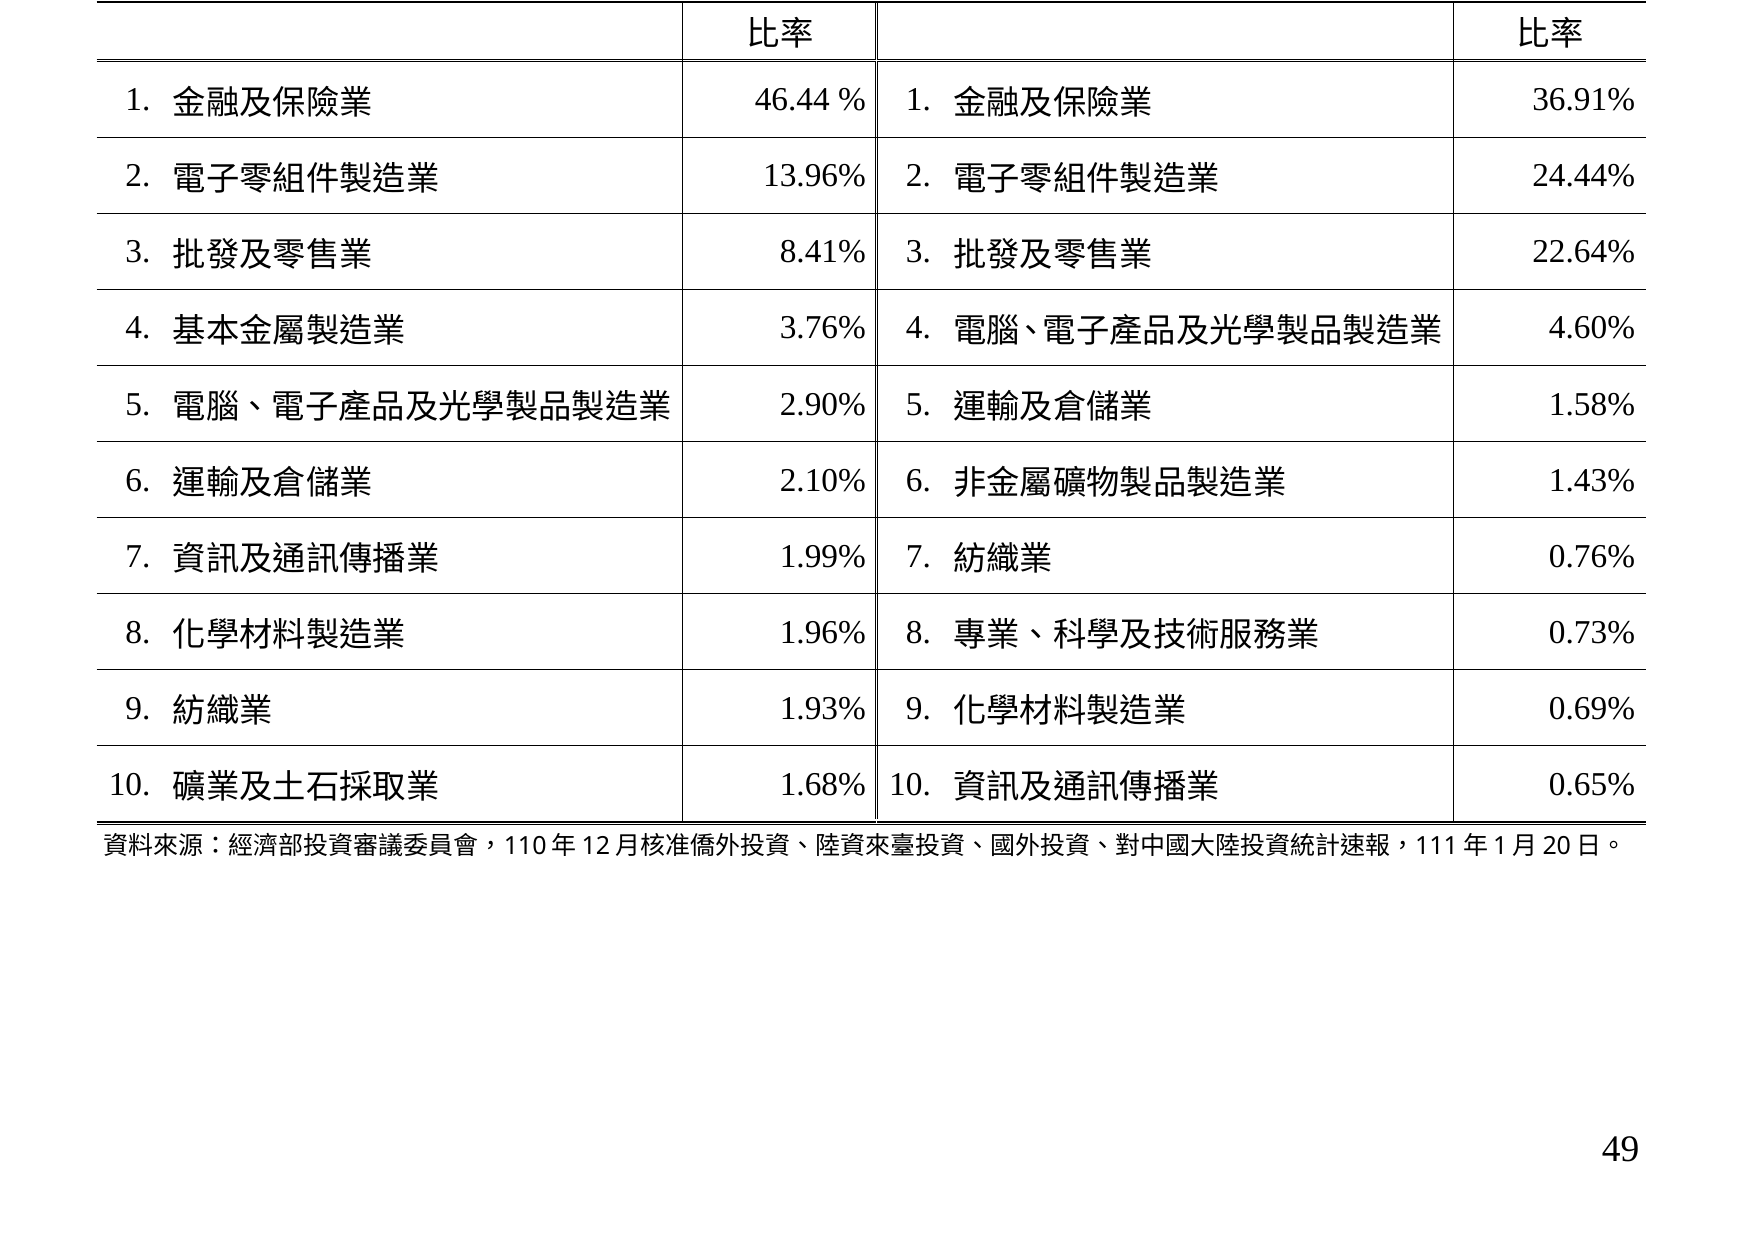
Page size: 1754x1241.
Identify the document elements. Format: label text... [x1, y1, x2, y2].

table_cell 比率 [1454, 3, 1646, 59]
table_cell 礦業及土石採取業 [161, 746, 682, 821]
table_cell 4. [97, 290, 161, 365]
table_cell 運輸及倉儲業 [942, 366, 1453, 441]
table_cell 3. [97, 214, 161, 289]
table_cell 1.43% [1454, 442, 1646, 517]
table_cell 1.93% [683, 670, 875, 745]
table_cell 0.73% [1454, 594, 1646, 669]
table_cell 專業、科學及技術服務業 [942, 594, 1453, 669]
table_cell 5. [878, 366, 942, 441]
table_cell 電腦、電子產品及光學製品製造業 [161, 366, 682, 441]
table_cell 24.44% [1454, 138, 1646, 213]
table_cell 電子零組件製造業 [942, 138, 1453, 213]
table_cell 9. [878, 670, 942, 745]
table_cell 金融及保險業 [942, 62, 1453, 137]
table_cell 2. [878, 138, 942, 213]
table_cell 22.64% [1454, 214, 1646, 289]
table_cell 金融及保險業 [161, 62, 682, 137]
table_cell 10. [877, 746, 942, 821]
table_cell 4.60% [1454, 290, 1646, 365]
table_cell 1. [97, 62, 161, 137]
table_cell 批發及零售業 [161, 214, 682, 289]
table_cell 非金屬礦物製品製造業 [942, 442, 1453, 517]
table_cell 電腦、電子產品及光學製品製造業 [942, 290, 1453, 365]
table_cell 資訊及通訊傳播業 [161, 518, 682, 593]
table_cell 2.90% [683, 366, 875, 441]
table_cell 化學材料製造業 [161, 594, 682, 669]
table_cell [878, 3, 1453, 59]
table_cell 1.99% [683, 518, 875, 593]
table_cell 10. [97, 746, 161, 821]
table_cell 比率 [683, 3, 875, 59]
table_cell 1.58% [1454, 366, 1646, 441]
table_cell 36.91% [1454, 62, 1646, 137]
table_cell 1.96% [683, 594, 875, 669]
table_cell 8. [878, 594, 942, 669]
table_cell 3. [878, 214, 942, 289]
table_cell 資訊及通訊傳播業 [942, 746, 1453, 821]
table_cell 批發及零售業 [942, 214, 1453, 289]
table_cell 紡織業 [942, 518, 1453, 593]
table_cell 5. [97, 366, 161, 441]
table_cell 9. [97, 670, 161, 745]
table_cell 13.96% [683, 138, 875, 213]
table_cell 8. [97, 594, 161, 669]
table_cell 2. [97, 138, 161, 213]
subtitle 資料來源：經濟部投資審議委員會，110年12月核准僑外投資、陸資來臺投資、國外投資、對中國大陸投資統計速報，111年1月20日。 [103, 825, 1639, 862]
table_cell 化學材料製造業 [942, 670, 1453, 745]
table_cell 紡織業 [161, 670, 682, 745]
table_cell 0.76% [1454, 518, 1646, 593]
table_cell [97, 3, 682, 59]
table_cell 7. [878, 518, 942, 593]
table_cell 7. [97, 518, 161, 593]
table_cell 1. [878, 62, 942, 137]
table_cell 6. [878, 442, 942, 517]
table_cell 8.41% [683, 214, 875, 289]
table_cell 1.68% [683, 746, 877, 821]
table_cell 2.10% [683, 442, 875, 517]
table_cell 3.76% [683, 290, 875, 365]
table_cell 46.44 % [683, 62, 875, 137]
table_cell 0.69% [1454, 670, 1646, 745]
table_cell 運輸及倉儲業 [161, 442, 682, 517]
table_cell 6. [97, 442, 161, 517]
table_cell 電子零組件製造業 [161, 138, 682, 213]
table_cell 基本金屬製造業 [161, 290, 682, 365]
table_cell 0.65% [1454, 746, 1646, 821]
table_cell 4. [878, 290, 942, 365]
